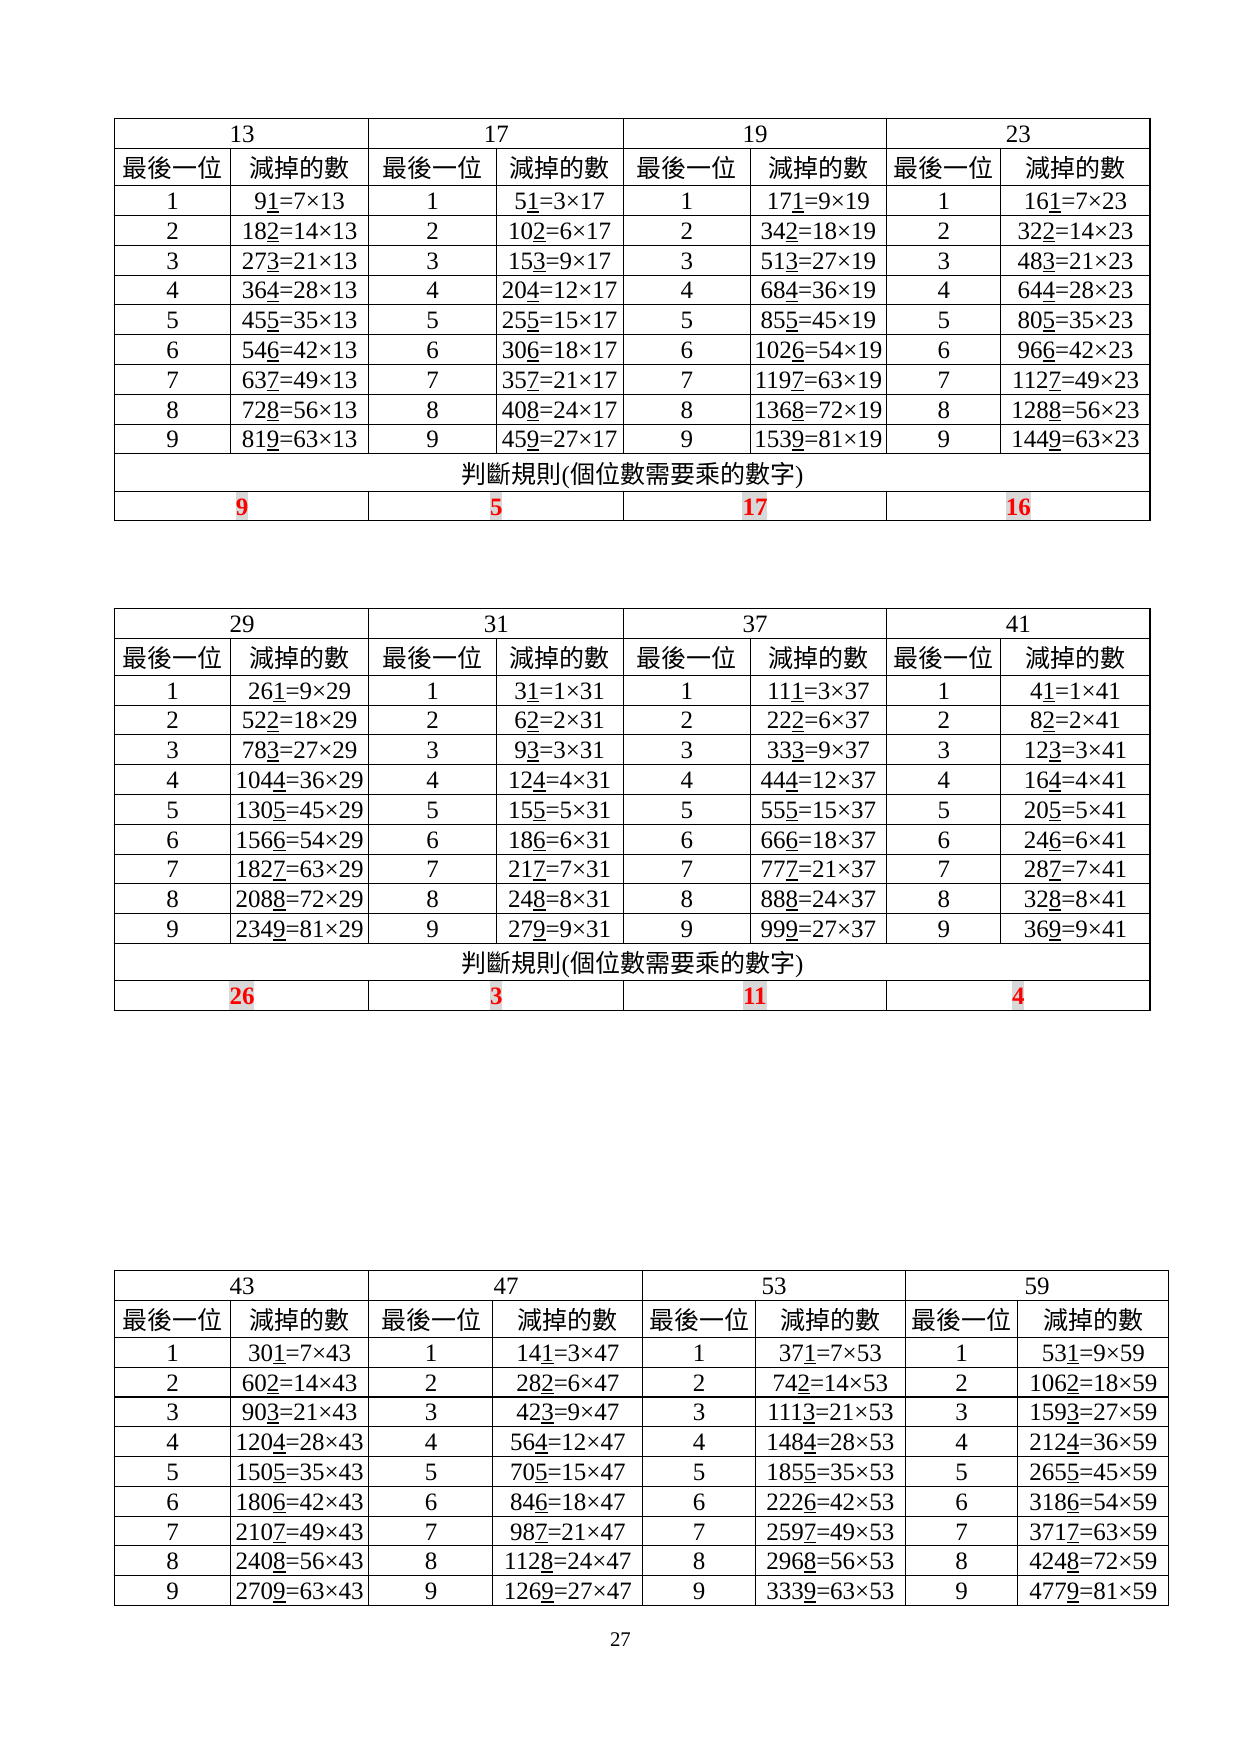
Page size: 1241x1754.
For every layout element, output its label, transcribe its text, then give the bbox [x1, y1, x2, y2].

table_cell 8 [624, 884, 750, 913]
table_cell 1484=28×53 [756, 1427, 905, 1456]
table_cell 4 [887, 765, 1000, 794]
table_cell 2 [887, 216, 1000, 245]
table_cell 888=24×37 [751, 884, 886, 913]
table_cell 522=18×29 [231, 706, 368, 734]
table_cell 333=9×37 [751, 735, 886, 764]
table_cell 7 [624, 855, 750, 883]
table_header 41 [887, 609, 1149, 637]
table_cell 1 [369, 1338, 492, 1367]
table_cell 6 [624, 825, 750, 853]
table_cell 171=9×19 [751, 186, 886, 215]
table_cell 3 [369, 981, 623, 1010]
table_cell 248=8×31 [497, 884, 623, 913]
table_cell 328=8×41 [1001, 884, 1149, 913]
table_cell 255=15×17 [497, 305, 623, 334]
table_cell 8 [115, 395, 230, 423]
table_header 37 [624, 609, 886, 637]
table_cell 減掉的數 [231, 639, 368, 675]
table_cell 4 [115, 765, 230, 794]
table_cell 3 [624, 246, 750, 274]
table_cell 2655=45×59 [1018, 1457, 1168, 1486]
table_cell 減掉的數 [1018, 1301, 1168, 1337]
table_cell 602=14×43 [231, 1368, 368, 1396]
table_cell 7 [624, 365, 750, 394]
table_cell 9 [369, 1576, 492, 1605]
table_cell 1062=18×59 [1018, 1368, 1168, 1396]
table_cell 705=15×47 [493, 1457, 642, 1486]
table_cell 8 [887, 884, 1000, 913]
table_cell 減掉的數 [493, 1301, 642, 1337]
table_cell 4779=81×59 [1018, 1576, 1168, 1605]
table_cell 1 [369, 186, 496, 215]
table_cell 2 [624, 706, 750, 734]
table_cell 999=27×37 [751, 914, 886, 943]
table_cell 3 [887, 246, 1000, 274]
table_cell 2 [906, 1368, 1017, 1396]
table_cell 282=6×47 [493, 1368, 642, 1396]
table_cell 141=3×47 [493, 1338, 642, 1367]
table_cell 7 [369, 365, 496, 394]
table_cell 41=1×41 [1001, 676, 1149, 704]
table_cell 5 [887, 305, 1000, 334]
table_cell 最後一位 [906, 1301, 1017, 1337]
table_cell 205=5×41 [1001, 795, 1149, 824]
table_header 23 [887, 119, 1149, 148]
table_cell 11 [624, 981, 886, 1010]
table_cell 666=18×37 [751, 825, 886, 853]
table_cell 8 [369, 1546, 492, 1575]
table_cell 減掉的數 [497, 149, 623, 185]
table_cell 4 [624, 276, 750, 304]
table_cell 最後一位 [887, 639, 1000, 675]
table_cell 153=9×17 [497, 246, 623, 274]
table_cell 判斷規則(個位數需要乘的數字) [115, 454, 1149, 491]
table_cell 9 [369, 914, 496, 943]
table_cell 7 [643, 1517, 755, 1545]
table_cell 2 [115, 1368, 230, 1396]
table_cell 最後一位 [369, 1301, 492, 1337]
table_cell 273=21×13 [231, 246, 368, 274]
table_cell 124=4×31 [497, 765, 623, 794]
table_cell 123=3×41 [1001, 735, 1149, 764]
table_cell 1566=54×29 [231, 825, 368, 853]
table_cell 2088=72×29 [231, 884, 368, 913]
table_cell 7 [887, 365, 1000, 394]
table_header 13 [115, 119, 368, 148]
table_cell 1113=21×53 [756, 1398, 905, 1426]
table_cell 5 [369, 795, 496, 824]
table_cell 4 [643, 1427, 755, 1456]
table_cell 5 [624, 795, 750, 824]
table_cell 3 [906, 1398, 1017, 1426]
table_header 47 [369, 1271, 642, 1299]
table_cell 31=1×31 [497, 676, 623, 704]
table_cell 2349=81×29 [231, 914, 368, 943]
table_cell 1806=42×43 [231, 1487, 368, 1516]
table_cell 最後一位 [624, 149, 750, 185]
table_cell 513=27×19 [751, 246, 886, 274]
table_cell 1 [115, 676, 230, 704]
table_cell 1305=45×29 [231, 795, 368, 824]
table_cell 最後一位 [115, 149, 230, 185]
table_cell 4 [369, 276, 496, 304]
table_cell 483=21×23 [1001, 246, 1149, 274]
table_cell 6 [624, 335, 750, 364]
table_cell 246=6×41 [1001, 825, 1149, 853]
table_cell 7 [115, 1517, 230, 1545]
table_cell 1 [115, 1338, 230, 1367]
table_cell 186=6×31 [497, 825, 623, 853]
table_cell 455=35×13 [231, 305, 368, 334]
table_cell 8 [624, 395, 750, 423]
table_cell 3339=63×53 [756, 1576, 905, 1605]
table_cell 1 [906, 1338, 1017, 1367]
table_cell 4 [887, 981, 1149, 1010]
table_header 53 [643, 1271, 905, 1299]
table_cell 3 [369, 1398, 492, 1426]
table_cell 966=42×23 [1001, 335, 1149, 364]
table_cell 2 [887, 706, 1000, 734]
table_cell 9 [906, 1576, 1017, 1605]
table_cell 2 [115, 216, 230, 245]
table_cell 9 [115, 492, 368, 520]
table_cell 6 [115, 1487, 230, 1516]
table_cell 4 [369, 1427, 492, 1456]
table_cell 783=27×29 [231, 735, 368, 764]
table_cell 82=2×41 [1001, 706, 1149, 734]
table_cell 217=7×31 [497, 855, 623, 883]
table_cell 4 [624, 765, 750, 794]
table_cell 1127=49×23 [1001, 365, 1149, 394]
table_cell 減掉的數 [231, 149, 368, 185]
table_cell 5 [369, 305, 496, 334]
table_cell 8 [369, 884, 496, 913]
table_cell 8 [887, 395, 1000, 423]
table_cell 3 [115, 246, 230, 274]
table_cell 減掉的數 [1001, 149, 1149, 185]
table_cell 8 [115, 884, 230, 913]
table_cell 1128=24×47 [493, 1546, 642, 1575]
table_cell 1204=28×43 [231, 1427, 368, 1456]
table_cell 5 [369, 1457, 492, 1486]
table_cell 637=49×13 [231, 365, 368, 394]
table_cell 182=14×13 [231, 216, 368, 245]
table_header 43 [115, 1271, 368, 1299]
table_cell 2107=49×43 [231, 1517, 368, 1545]
table_cell 1044=36×29 [231, 765, 368, 794]
table_cell 9 [369, 425, 496, 453]
table_cell 8 [906, 1546, 1017, 1575]
table_cell 5 [643, 1457, 755, 1486]
table_cell 51=3×17 [497, 186, 623, 215]
table_cell 371=7×53 [756, 1338, 905, 1367]
table_cell 301=7×43 [231, 1338, 368, 1367]
table_cell 564=12×47 [493, 1427, 642, 1456]
table_cell 819=63×13 [231, 425, 368, 453]
table_cell 2124=36×59 [1018, 1427, 1168, 1456]
table_cell 1368=72×19 [751, 395, 886, 423]
table_header 31 [369, 609, 623, 637]
table_header 29 [115, 609, 368, 637]
table_cell 1855=35×53 [756, 1457, 905, 1486]
table_cell 2 [115, 706, 230, 734]
table_cell 6 [115, 825, 230, 853]
table_cell 3 [115, 735, 230, 764]
table_cell 364=28×13 [231, 276, 368, 304]
table_cell 8 [643, 1546, 755, 1575]
table_cell 369=9×41 [1001, 914, 1149, 943]
table_cell 9 [624, 425, 750, 453]
table_cell 342=18×19 [751, 216, 886, 245]
table_cell 3 [624, 735, 750, 764]
table_cell 1026=54×19 [751, 335, 886, 364]
table_cell 93=3×31 [497, 735, 623, 764]
table_cell 4 [115, 1427, 230, 1456]
table_cell 6 [887, 825, 1000, 853]
table_cell 1 [115, 186, 230, 215]
table_cell 6 [906, 1487, 1017, 1516]
table_cell 1269=27×47 [493, 1576, 642, 1605]
table_cell 7 [115, 855, 230, 883]
table_cell 2 [643, 1368, 755, 1396]
table_cell 最後一位 [369, 639, 496, 675]
table_cell 903=21×43 [231, 1398, 368, 1426]
table_cell 最後一位 [643, 1301, 755, 1337]
table_cell 644=28×23 [1001, 276, 1149, 304]
table_cell 7 [906, 1517, 1017, 1545]
table_cell 最後一位 [887, 149, 1000, 185]
table_cell 261=9×29 [231, 676, 368, 704]
table_cell 3186=54×59 [1018, 1487, 1168, 1516]
table_cell 2408=56×43 [231, 1546, 368, 1575]
table_cell 423=9×47 [493, 1398, 642, 1426]
table_cell 9 [887, 914, 1000, 943]
table_cell 204=12×17 [497, 276, 623, 304]
table_cell 4 [369, 765, 496, 794]
table_cell 444=12×37 [751, 765, 886, 794]
table_cell 9 [624, 914, 750, 943]
table_cell 531=9×59 [1018, 1338, 1168, 1367]
table_cell 1827=63×29 [231, 855, 368, 883]
table_cell 164=4×41 [1001, 765, 1149, 794]
table_cell 3 [643, 1398, 755, 1426]
table_header 19 [624, 119, 886, 148]
table_cell 1 [624, 186, 750, 215]
table_cell 8 [115, 1546, 230, 1575]
table_cell 1 [887, 676, 1000, 704]
table_cell 1 [369, 676, 496, 704]
table_cell 555=15×37 [751, 795, 886, 824]
table_cell 2597=49×53 [756, 1517, 905, 1545]
table_cell 3 [887, 735, 1000, 764]
table_cell 5 [624, 305, 750, 334]
table_cell 6 [369, 1487, 492, 1516]
table_cell 最後一位 [624, 639, 750, 675]
table_cell 805=35×23 [1001, 305, 1149, 334]
table_cell 1197=63×19 [751, 365, 886, 394]
table_cell 9 [115, 914, 230, 943]
table_cell 7 [887, 855, 1000, 883]
table_cell 5 [115, 1457, 230, 1486]
table_cell 減掉的數 [751, 639, 886, 675]
table_cell 1505=35×43 [231, 1457, 368, 1486]
table_cell 111=3×37 [751, 676, 886, 704]
table_cell 6 [369, 825, 496, 853]
table_cell 1 [643, 1338, 755, 1367]
table_cell 7 [369, 855, 496, 883]
table_cell 9 [115, 1576, 230, 1605]
table_cell 最後一位 [115, 639, 230, 675]
table_cell 1449=63×23 [1001, 425, 1149, 453]
table_cell 2709=63×43 [231, 1576, 368, 1605]
table_cell 2 [369, 216, 496, 245]
table_cell 1 [887, 186, 1000, 215]
table_cell 306=18×17 [497, 335, 623, 364]
table_cell 287=7×41 [1001, 855, 1149, 883]
table_cell 322=14×23 [1001, 216, 1149, 245]
table_cell 4 [115, 276, 230, 304]
table_cell 3 [369, 735, 496, 764]
table_cell 6 [887, 335, 1000, 364]
table_cell 減掉的數 [751, 149, 886, 185]
table_cell 4248=72×59 [1018, 1546, 1168, 1575]
table_cell 855=45×19 [751, 305, 886, 334]
table_cell 減掉的數 [497, 639, 623, 675]
table_cell 3 [369, 246, 496, 274]
table_cell 102=6×17 [497, 216, 623, 245]
table_cell 9 [115, 425, 230, 453]
table_cell 6 [643, 1487, 755, 1516]
table_cell 408=24×17 [497, 395, 623, 423]
table_cell 546=42×13 [231, 335, 368, 364]
table_cell 684=36×19 [751, 276, 886, 304]
table_cell 減掉的數 [1001, 639, 1149, 675]
table_cell 9 [643, 1576, 755, 1605]
table_cell 最後一位 [369, 149, 496, 185]
table_cell 2968=56×53 [756, 1546, 905, 1575]
table_cell 2 [369, 706, 496, 734]
table_cell 728=56×13 [231, 395, 368, 423]
table_cell 3 [115, 1398, 230, 1426]
table_cell 3717=63×59 [1018, 1517, 1168, 1545]
table_cell 62=2×31 [497, 706, 623, 734]
table_cell 279=9×31 [497, 914, 623, 943]
table_cell 最後一位 [115, 1301, 230, 1337]
table_cell 5 [887, 795, 1000, 824]
table_cell 6 [369, 335, 496, 364]
table_cell 1539=81×19 [751, 425, 886, 453]
table_cell 7 [115, 365, 230, 394]
table_cell 1 [624, 676, 750, 704]
table_cell 987=21×47 [493, 1517, 642, 1545]
table_cell 5 [906, 1457, 1017, 1486]
table_cell 判斷規則(個位數需要乘的數字) [115, 944, 1149, 980]
table_cell 1593=27×59 [1018, 1398, 1168, 1426]
table_cell 8 [369, 395, 496, 423]
table_cell 2 [624, 216, 750, 245]
table_cell 777=21×37 [751, 855, 886, 883]
table_cell 4 [887, 276, 1000, 304]
table_cell 155=5×31 [497, 795, 623, 824]
table_cell 16 [887, 492, 1149, 520]
table_header 59 [906, 1271, 1168, 1299]
table_header 17 [369, 119, 623, 148]
table_cell 7 [369, 1517, 492, 1545]
table_cell 4 [906, 1427, 1017, 1456]
table_cell 5 [115, 795, 230, 824]
table_cell 357=21×17 [497, 365, 623, 394]
table_cell 459=27×17 [497, 425, 623, 453]
table_cell 742=14×53 [756, 1368, 905, 1396]
table_cell 222=6×37 [751, 706, 886, 734]
table_cell 26 [115, 981, 368, 1010]
table_cell 2 [369, 1368, 492, 1396]
table_cell 846=18×47 [493, 1487, 642, 1516]
table_cell 161=7×23 [1001, 186, 1149, 215]
table_cell 17 [624, 492, 886, 520]
table_cell 5 [369, 492, 623, 520]
table_cell 2226=42×53 [756, 1487, 905, 1516]
table_cell 9 [887, 425, 1000, 453]
table_cell 6 [115, 335, 230, 364]
table_cell 1288=56×23 [1001, 395, 1149, 423]
table_cell 5 [115, 305, 230, 334]
table_cell 減掉的數 [756, 1301, 905, 1337]
table_cell 91=7×13 [231, 186, 368, 215]
table_cell 減掉的數 [231, 1301, 368, 1337]
